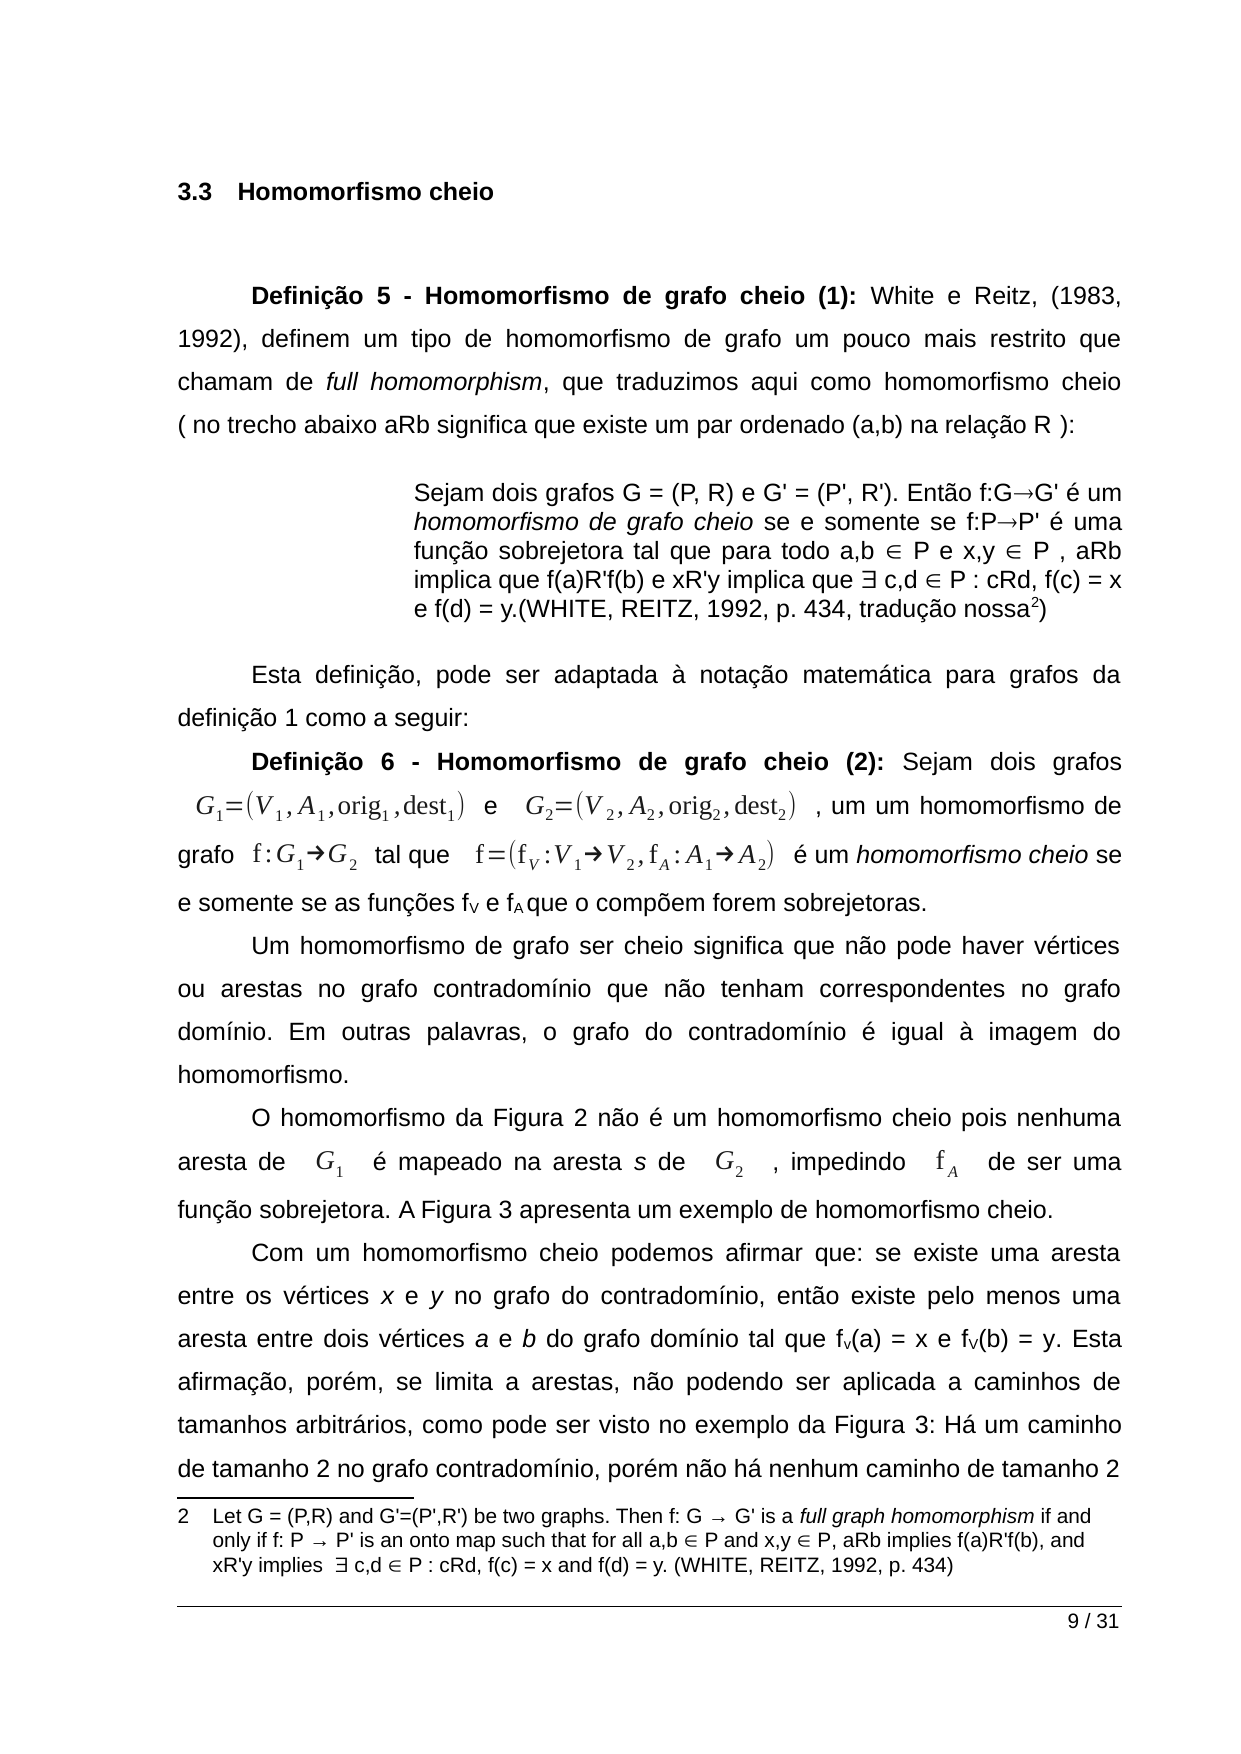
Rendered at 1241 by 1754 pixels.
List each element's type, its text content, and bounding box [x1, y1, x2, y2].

text Esta definição, pode ser adaptada à notação matemática para grafos da definição 1 como a seguir: [177, 660, 1122, 732]
text Definição 6 - Homomorfismo de grafo cheio (2): Sejam dois grafose , um um homomorfismo de grafotal que é um homomorfismo cheio se e somente se as funções fV e fA que o compõem forem sobrejetoras. [177, 746, 1122, 916]
subtitle Homomorfismo cheio [177, 177, 1122, 206]
text Sejam dois grafos G = (P, R) e G' = (P', R'). Então f:GG' é um homomorfismo de grafo cheio se e somente se f:PP' é uma função sobrejetora tal que para todo a,b ∈ P e x,y ∈ P , aRb implica que f(a)R'f(b) e xR'y implica que  c,d ∈ P : cRd, f(c) = x e f(d) = y.(WHITE, REITZ, 1992, p. 434, tradução nossa) [413, 478, 1122, 622]
text Let G = (P,R) and G'=(P',R') be two graphs. Then f: G → G' is a full graph homomorphism if and only if f: P → P' is an onto map such that for all a,b ∈ P and x,y ∈ P, aRb implies f(a)R'f(b), and xR'y implies  c,d ∈ P : cRd, f(c) = x and f(d) = y. (WHITE, REITZ, 1992, p. 434) [177, 1504, 1122, 1576]
text O homomorfismo da Figura 2 não é um homomorfismo cheio pois nenhuma aresta de é mapeado na aresta s de , impedindo de ser uma função sobrejetora. A Figura 3 apresenta um exemplo de homomorfismo cheio. [177, 1103, 1122, 1224]
text Com um homomorfismo cheio podemos afirmar que: se existe uma aresta entre os vértices x e y no grafo do contradomínio, então existe pelo menos uma aresta entre dois vértices a e b do grafo domínio tal que fv(a) = x e fV(b) = y. Esta afirmação, porém, se limita a arestas, não podendo ser aplicada a caminhos de tamanhos arbitrários, como pode ser visto no exemplo da Figura 3: Há um caminho de tamanho 2 no grafo contradomínio, porém não há nenhum caminho de tamanho 2 [177, 1238, 1122, 1482]
text Um homomorfismo de grafo ser cheio significa que não pode haver vértices ou arestas no grafo contradomínio que não tenham correspondentes no grafo domínio. Em outras palavras, o grafo do contradomínio é igual à imagem do homomorfismo. [177, 931, 1122, 1089]
text Definição 5 - Homomorfismo de grafo cheio (1): White e Reitz, (1983, 1992), definem um tipo de homomorfismo de grafo um pouco mais restrito que chamam de full homomorphism, que traduzimos aqui como homomorfismo cheio ( no trecho abaixo aRb significa que existe um par ordenado (a,b) na relação R ): [177, 281, 1122, 439]
